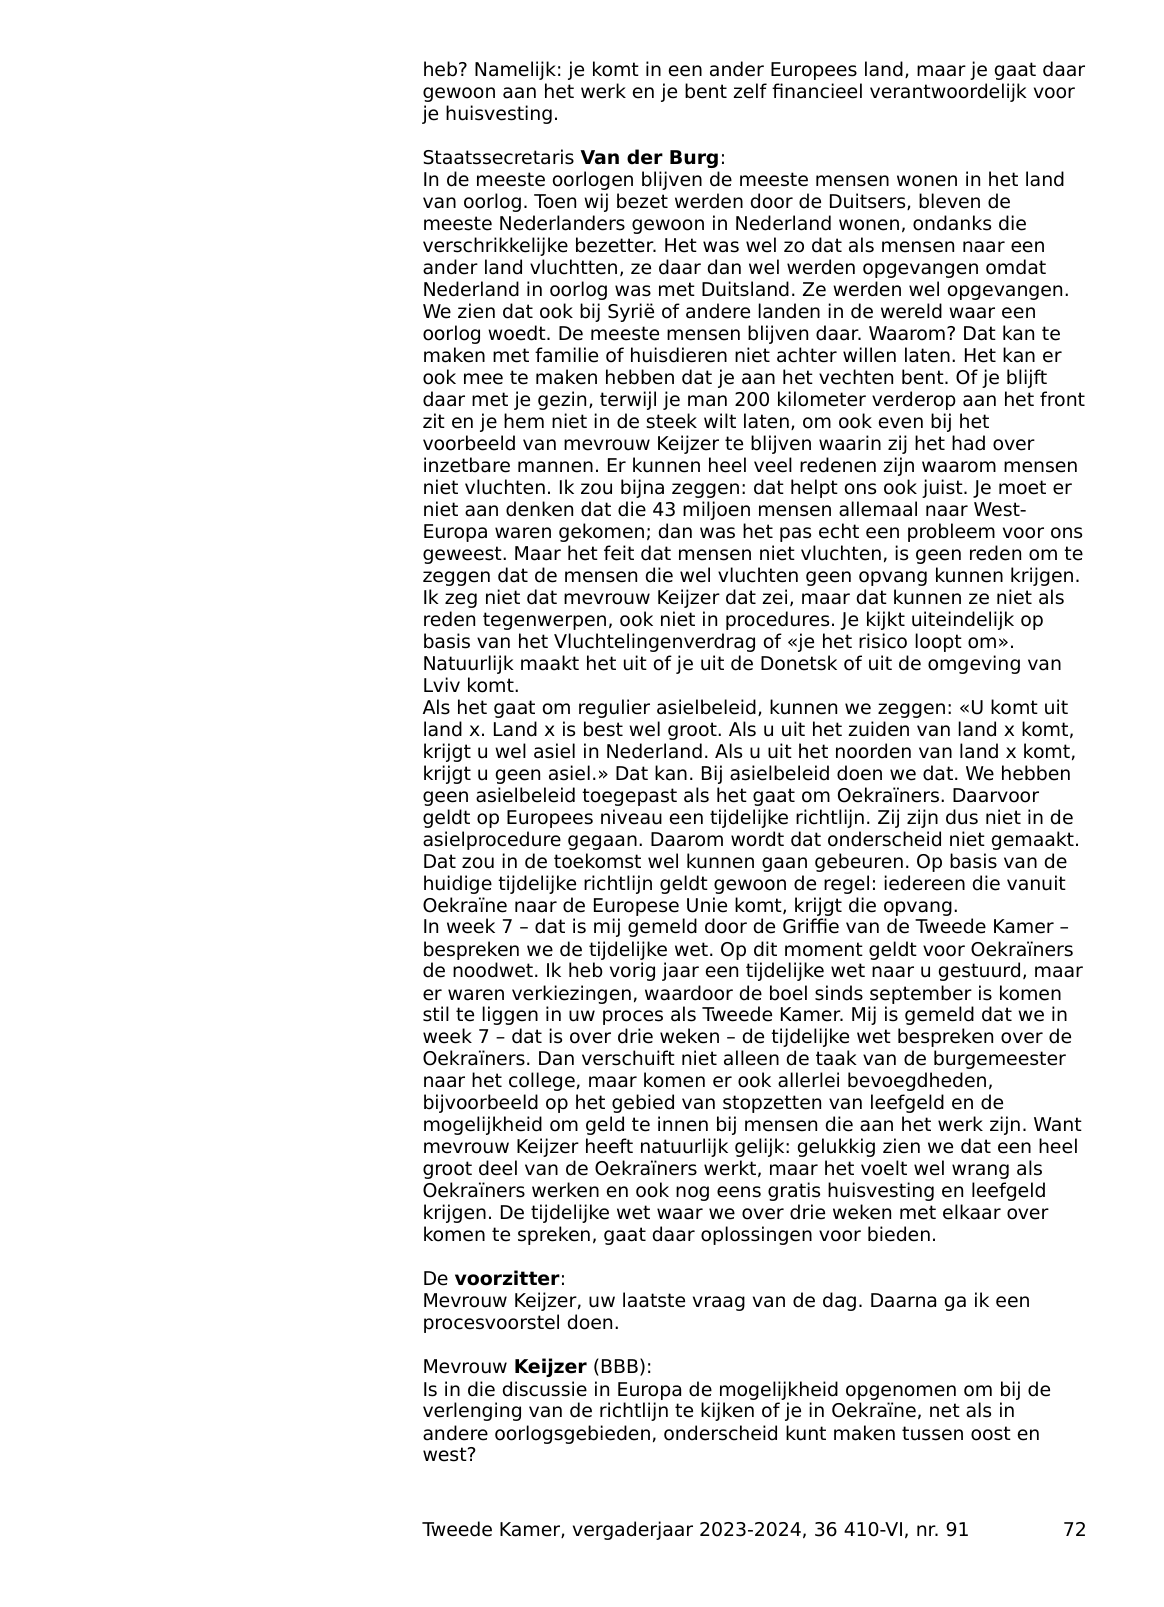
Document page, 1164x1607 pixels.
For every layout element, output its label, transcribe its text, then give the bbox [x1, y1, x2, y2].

text In week 7 – dat is mij gemeld door de Griffie van de Tweede Kamer – bespreken we de tijdelijke wet. Op dit moment geldt voor Oekraïners de noodwet. Ik heb vorig jaar een tijdelijke wet naar u gestuurd, maar er waren verkiezingen, waardoor de boel sinds september is komen stil te liggen in uw proces als Tweede Kamer. Mij is gemeld dat we in week 7 – dat is over drie weken – de tijdelijke wet bespreken over de Oekraïners. Dan verschuift niet alleen de taak van de burgemeester naar het college, maar komen er ook allerlei bevoegdheden, bijvoorbeeld op het gebied van stopzetten van leefgeld en de mogelijkheid om geld te innen bij mensen die aan het werk zijn. Want mevrouw Keijzer heeft natuurlijk gelijk: gelukkig zien we dat een heel groot deel van de Oekraïners werkt, maar het voelt wel wrang als Oekraïners werken en ook nog eens gratis huisvesting en leefgeld krijgen. De tijdelijke wet waar we over drie weken met elkaar over komen te spreken, gaat daar oplossingen voor bieden. [422, 916, 1087, 1246]
text Is in die discussie in Europa de mogelijkheid opgenomen om bij de verlenging van de richtlijn te kijken of je in Oekraïne, net als in andere oorlogsgebieden, onderscheid kunt maken tussen oost en west? [422, 1378, 1087, 1466]
text Als het gaat om regulier asielbeleid, kunnen we zeggen: «U komt uit land x. Land x is best wel groot. Als u uit het zuiden van land x komt, krijgt u wel asiel in Nederland. Als u uit het noorden van land x komt, krijgt u geen asiel.» Dat kan. Bij asielbeleid doen we dat. We hebben geen asielbeleid toegepast als het gaat om Oekraïners. Daarvoor geldt op Europees niveau een tijdelijke richtlijn. Zij zijn dus niet in de asielprocedure gegaan. Daarom wordt dat onderscheid niet gemaakt. Dat zou in de toekomst wel kunnen gaan gebeuren. Op basis van de huidige tijdelijke richtlijn geldt gewoon de regel: iedereen die vanuit Oekraïne naar de Europese Unie komt, krijgt die opvang. [422, 697, 1087, 916]
text In de meeste oorlogen blijven de meeste mensen wonen in het land van oorlog. Toen wij bezet werden door de Duitsers, bleven de meeste Nederlanders gewoon in Nederland wonen, ondanks die verschrikkelijke bezetter. Het was wel zo dat als mensen naar een ander land vluchtten, ze daar dan wel werden opgevangen omdat Nederland in oorlog was met Duitsland. Ze werden wel opgevangen. We zien dat ook bij Syrië of andere landen in de wereld waar een oorlog woedt. De meeste mensen blijven daar. Waarom? Dat kan te maken met familie of huisdieren niet achter willen laten. Het kan er ook mee te maken hebben dat je aan het vechten bent. Of je blijft daar met je gezin, terwijl je man 200 kilometer verderop aan het front zit en je hem niet in de steek wilt laten, om ook even bij het voorbeeld van mevrouw Keijzer te blijven waarin zij het had over inzetbare mannen. Er kunnen heel veel redenen zijn waarom mensen niet vluchten. Ik zou bijna zeggen: dat helpt ons ook juist. Je moet er niet aan denken dat die 43 miljoen mensen allemaal naar West-Europa waren gekomen; dan was het pas echt een probleem voor ons geweest. Maar het feit dat mensen niet vluchten, is geen reden om te zeggen dat de mensen die wel vluchten geen opvang kunnen krijgen. Ik zeg niet dat mevrouw Keijzer dat zei, maar dat kunnen ze niet als reden tegenwerpen, ook niet in procedures. Je kijkt uiteindelijk op basis van het Vluchtelingenverdrag of «je het risico loopt om». Natuurlijk maakt het uit of je uit de Donetsk of uit de omgeving van Lviv komt. [422, 169, 1087, 697]
text Mevrouw Keijzer (BBB): [422, 1356, 1087, 1378]
text Staatssecretaris Van der Burg: [422, 147, 1087, 169]
text De voorzitter: [422, 1268, 1087, 1290]
text heb? Namelijk: je komt in een ander Europees land, maar je gaat daar gewoon aan het werk en je bent zelf financieel verantwoordelijk voor je huisvesting. [422, 59, 1087, 125]
text Mevrouw Keijzer, uw laatste vraag van de dag. Daarna ga ik een procesvoorstel doen. [422, 1290, 1087, 1334]
